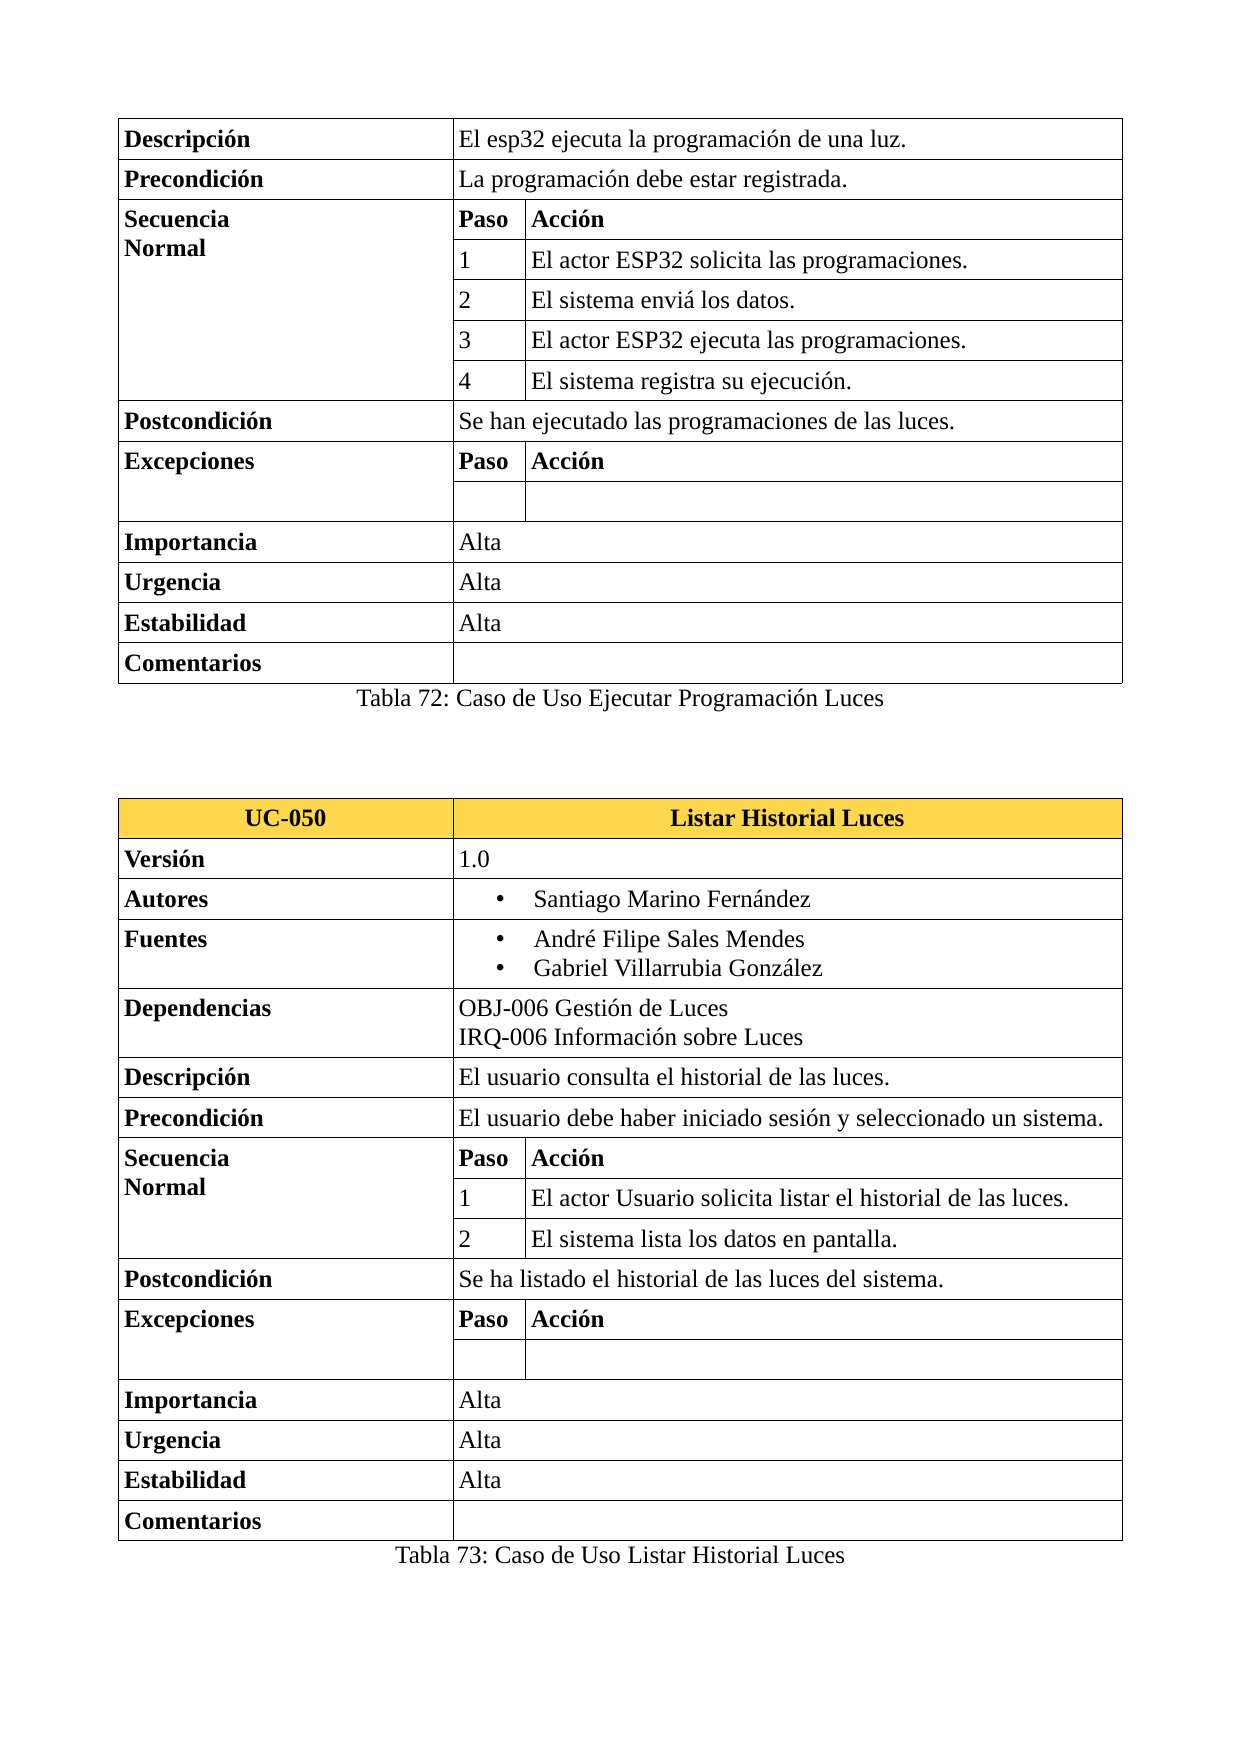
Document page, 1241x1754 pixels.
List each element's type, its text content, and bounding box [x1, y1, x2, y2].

table_cell Urgencia [119, 1421, 453, 1460]
table_cell [454, 643, 1122, 682]
table_cell Secuencia Normal [119, 200, 453, 400]
table_cell Precondición [119, 160, 453, 199]
table_cell El usuario consulta el historial de las luces. [454, 1058, 1122, 1097]
table_cell El sistema lista los datos en pantalla. [526, 1219, 1122, 1258]
table_cell Versión [119, 839, 453, 878]
table_cell Acción [526, 200, 1122, 239]
table_cell Precondición [119, 1098, 453, 1137]
table_cell La programación debe estar registrada. [454, 160, 1122, 199]
table_cell OBJ-006 Gestión de Luces IRQ-006 Información sobre Luces [454, 989, 1122, 1057]
table_cell Excepciones [119, 1300, 453, 1379]
table_cell Fuentes [119, 920, 453, 988]
table_cell [454, 482, 525, 521]
table_cell Santiago Marino Fernández [454, 879, 1122, 918]
table_cell 1.0 [454, 839, 1122, 878]
table_cell 1 [454, 240, 525, 279]
table_cell 4 [454, 361, 525, 400]
table_cell Paso [454, 1138, 525, 1178]
table_cell André Filipe Sales Mendes Gabriel Villarrubia González [454, 920, 1122, 988]
table_cell 2 [454, 280, 525, 320]
table_cell Comentarios [119, 1501, 453, 1540]
table_cell Descripción [119, 119, 453, 158]
table_cell Excepciones [119, 442, 453, 521]
table_cell El usuario debe haber iniciado sesión y seleccionado un sistema. [454, 1098, 1122, 1137]
table_cell Alta [454, 1380, 1122, 1419]
text Tabla 73: Caso de Uso Listar Historial Luces [118, 1541, 1122, 1569]
table_cell Urgencia [119, 563, 453, 602]
table_cell Estabilidad [119, 603, 453, 642]
table_cell Paso [454, 200, 525, 239]
table_cell El actor ESP32 solicita las programaciones. [526, 240, 1122, 279]
table_cell Alta [454, 1461, 1122, 1500]
table_cell El actor ESP32 ejecuta las programaciones. [526, 321, 1122, 360]
table_cell Secuencia Normal [119, 1138, 453, 1258]
table_cell El esp32 ejecuta la programación de una luz. [454, 119, 1122, 158]
table_cell Dependencias [119, 989, 453, 1057]
table_cell Alta [454, 603, 1122, 642]
table_cell [454, 1501, 1122, 1540]
table_cell [454, 1340, 525, 1379]
table_cell Paso [454, 442, 525, 481]
table_cell Importancia [119, 522, 453, 562]
table_cell Alta [454, 1421, 1122, 1460]
table_cell [526, 482, 1122, 521]
table_cell Descripción [119, 1058, 453, 1097]
table_cell Se han ejecutado las programaciones de las luces. [454, 401, 1122, 441]
table_cell Comentarios [119, 643, 453, 682]
table_cell Acción [526, 442, 1122, 481]
table_cell Alta [454, 563, 1122, 602]
table_cell El actor Usuario solicita listar el historial de las luces. [526, 1179, 1122, 1218]
table_cell Importancia [119, 1380, 453, 1419]
table_cell Paso [454, 1300, 525, 1339]
table_cell Postcondición [119, 401, 453, 441]
text Tabla 72: Caso de Uso Ejecutar Programación Luces [118, 684, 1122, 711]
table_cell Se ha listado el historial de las luces del sistema. [454, 1259, 1122, 1298]
table_cell Estabilidad [119, 1461, 453, 1500]
table_cell 3 [454, 321, 525, 360]
table_cell Postcondición [119, 1259, 453, 1298]
table_cell Acción [526, 1138, 1122, 1178]
table_cell 2 [454, 1219, 525, 1258]
table_header Listar Historial Luces [454, 799, 1122, 838]
table_cell Alta [454, 522, 1122, 562]
table_header UC-050 [119, 799, 453, 838]
table_cell 1 [454, 1179, 525, 1218]
table_cell [526, 1340, 1122, 1379]
table_cell Acción [526, 1300, 1122, 1339]
table_cell El sistema enviá los datos. [526, 280, 1122, 320]
table_cell El sistema registra su ejecución. [526, 361, 1122, 400]
table_cell Autores [119, 879, 453, 918]
